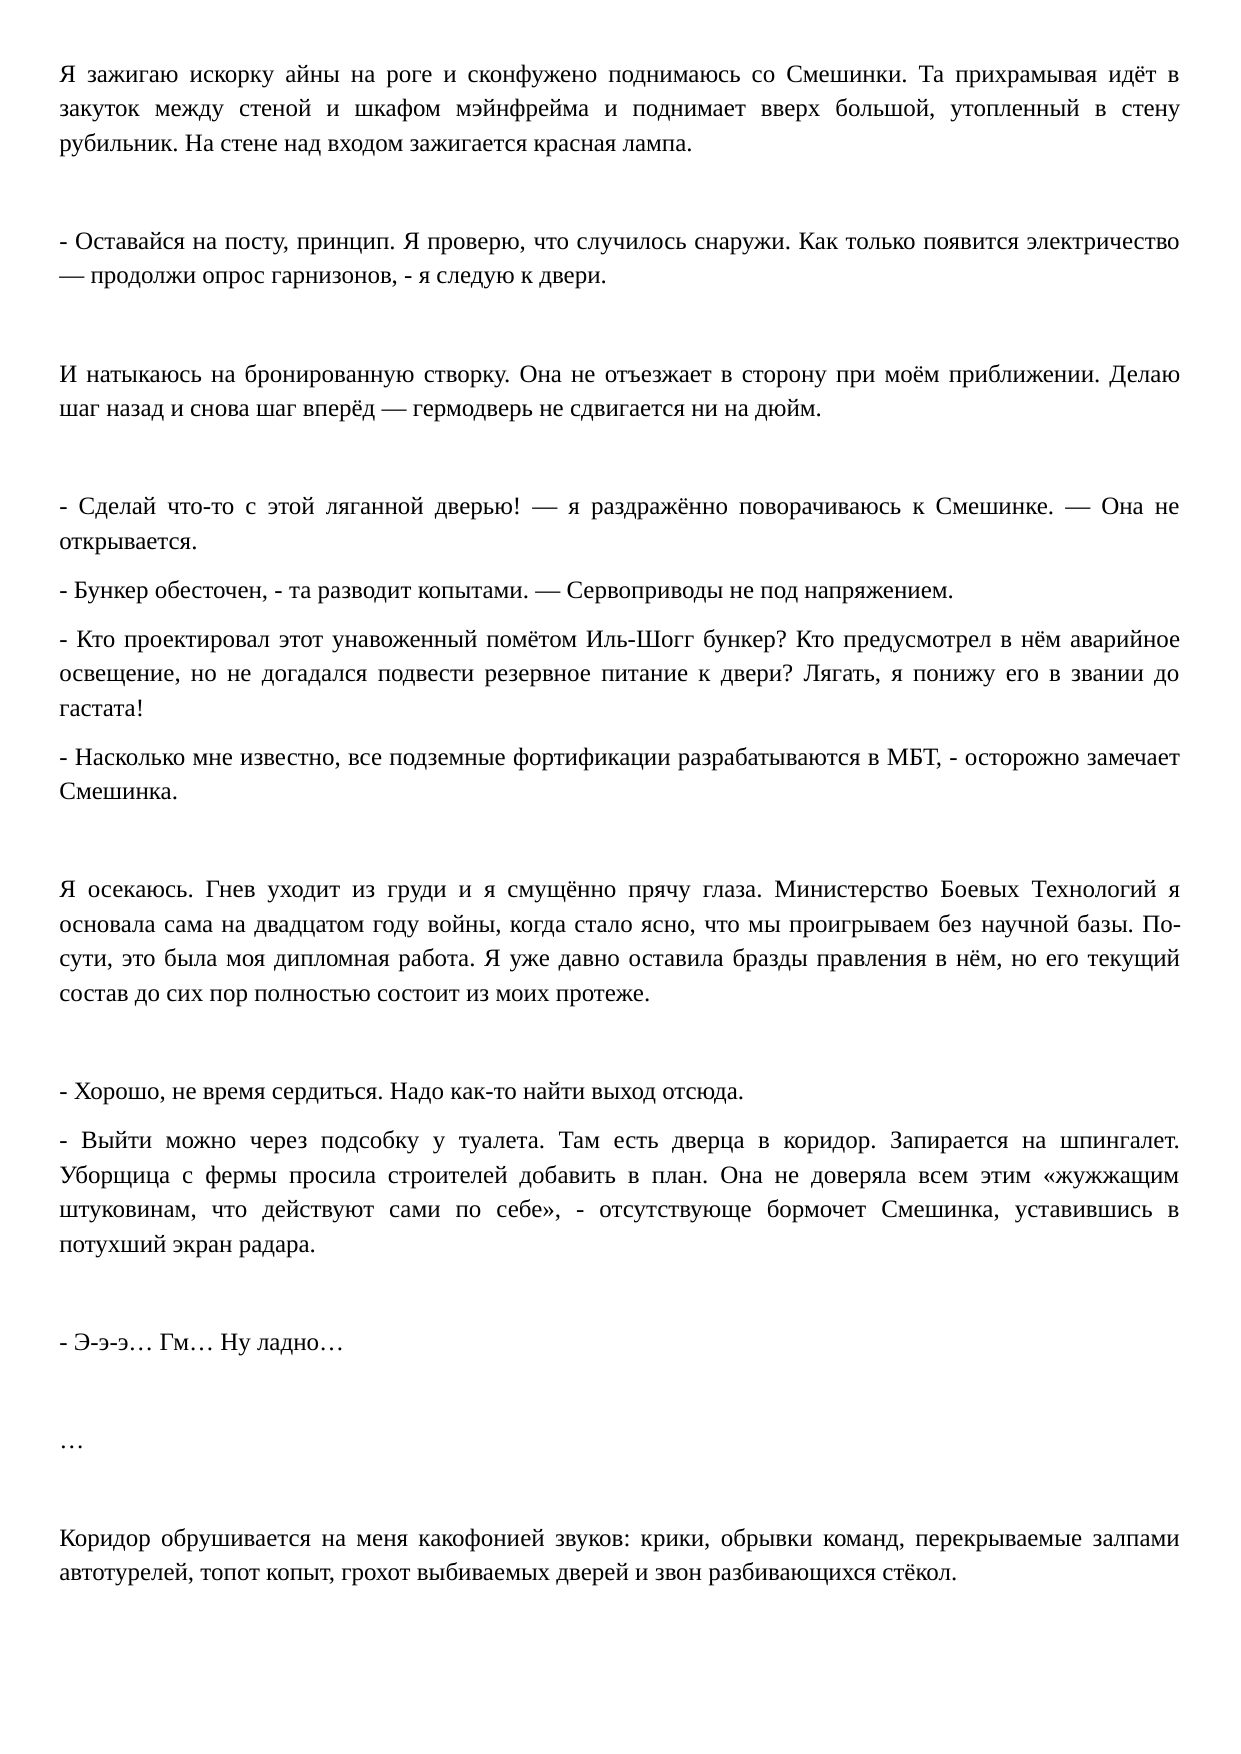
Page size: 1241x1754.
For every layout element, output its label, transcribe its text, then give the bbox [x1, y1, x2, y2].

text Я осекаюсь. Гнев уходит из груди и я смущённо прячу глаза. Министерство Боевых Технологий я основала сама на двадцатом году войны, когда стало ясно, что мы проигрываем без научной базы. По-сути, это была моя дипломная работа. Я уже давно оставила бразды правления в нём, но его текущий состав до сих пор полностью состоит из моих протеже. [59, 874, 1181, 1007]
text - Э-э-э… Гм… Ну ладно… [59, 1327, 1181, 1356]
text - Насколько мне известно, все подземные фортификации разрабатываются в МБТ, - осторожно замечает Смешинка. [59, 742, 1181, 805]
text - Бункер обесточен, - та разводит копытами. — Сервоприводы не под напряжением. [59, 575, 1181, 604]
text Коридор обрушивается на меня какофонией звуков: крики, обрывки команд, перекрываемые залпами автотурелей, топот копыт, грохот выбиваемых дверей и звон разбивающихся стёкол. [59, 1523, 1181, 1586]
text И натыкаюсь на бронированную створку. Она не отъезжает в сторону при моём приближении. Делаю шаг назад и снова шаг вперёд — гермодверь не сдвигается ни на дюйм. [59, 359, 1181, 422]
text - Оставайся на посту, принцип. Я проверю, что случилось снаружи. Как только появится электричество — продолжи опрос гарнизонов, - я следую к двери. [59, 226, 1181, 289]
text - Кто проектировал этот унавоженный помётом Иль-Шогг бункер? Кто предусмотрел в нём аварийное освещение, но не догадался подвести резервное питание к двери? Лягать, я понижу его в звании до гастата! [59, 624, 1181, 722]
text Я зажигаю искорку айны на роге и сконфужено поднимаюсь со Смешинки. Та прихрамывая идёт в закуток между стеной и шкафом мэйнфрейма и поднимает вверх большой, утопленный в стену рубильник. На стене над входом зажигается красная лампа. [59, 59, 1181, 157]
text - Хорошо, не время сердиться. Надо как-то найти выход отсюда. [59, 1076, 1181, 1105]
text … [59, 1425, 1181, 1454]
text - Сделай что-то с этой ляганной дверью! — я раздражённо поворачиваюсь к Смешинке. — Она не открывается. [59, 491, 1181, 554]
text - Выйти можно через подсобку у туалета. Там есть дверца в коридор. Запирается на шпингалет. Уборщица с фермы просила строителей добавить в план. Она не доверяла всем этим «жужжащим штуковинам, что действуют сами по себе», - отсутствующе бормочет Смешинка, уставившись в потухший экран радара. [59, 1125, 1181, 1257]
